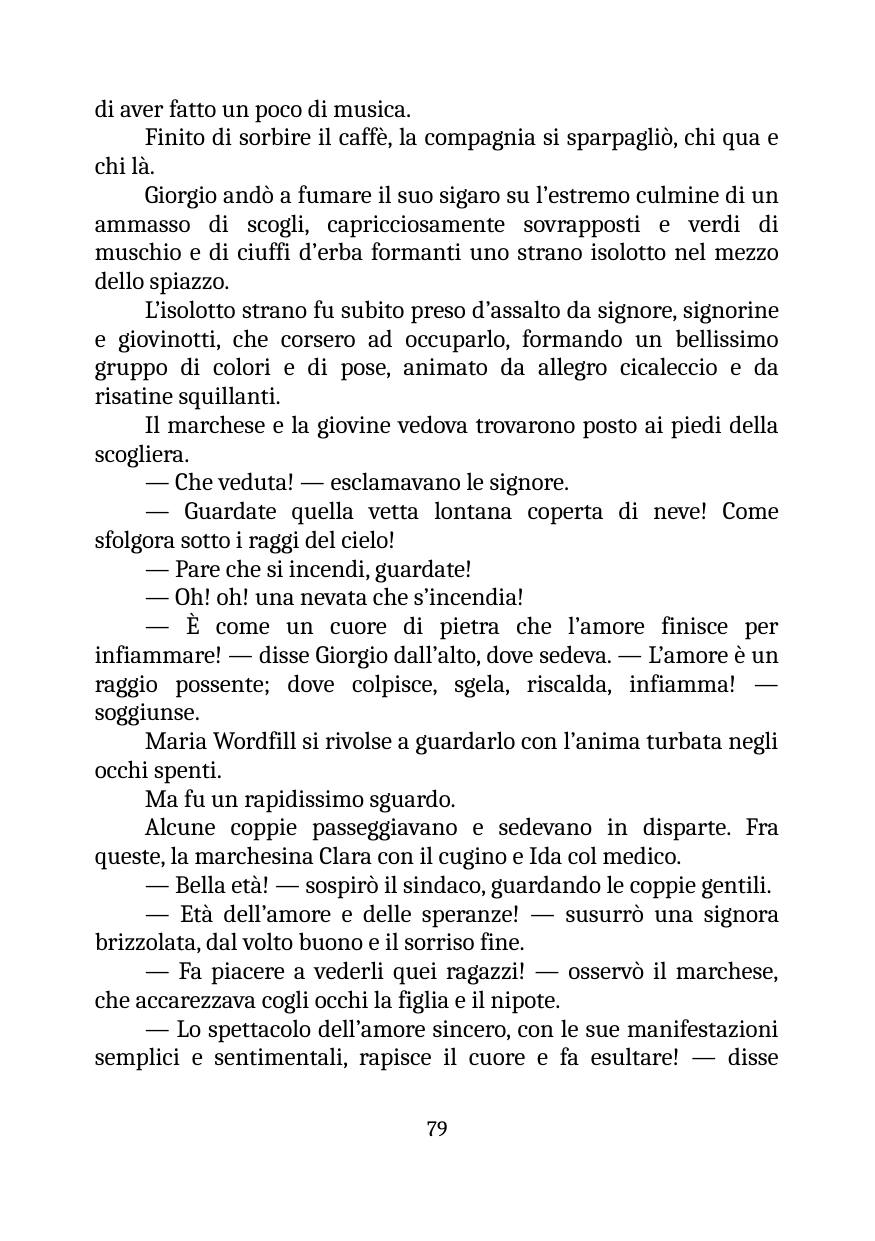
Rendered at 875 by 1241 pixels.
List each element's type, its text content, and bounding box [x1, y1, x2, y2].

text — Oh! oh! una nevata che s’incendia! [94, 583, 779, 612]
text Giorgio andò a fumare il suo sigaro su l’estremo culmine di un ammasso di scogli, capricciosamente sovrapposti e verdi di muschio e di ciuffi d’erba formanti uno strano isolotto nel mezzo dello spiazzo. [94, 181, 779, 296]
text Alcune coppie passeggiavano e sedevano in disparte. Fra queste, la marchesina Clara con il cugino e Ida col medico. [94, 813, 779, 871]
text — È come un cuore di pietra che l’amore finisce per infiammare! — disse Giorgio dall’alto, dove sedeva. — L’amore è un raggio possente; dove colpisce, sgela, riscalda, infiamma! — soggiunse. [94, 612, 779, 727]
text Finito di sorbire il caffè, la compagnia si sparpagliò, chi qua e chi là. [94, 123, 779, 181]
text Ma fu un rapidissimo sguardo. [94, 784, 779, 813]
text — Fa piacere a vederli quei ragazzi! — osservò il marchese, che accarezzava cogli occhi la figlia e il nipote. [94, 957, 779, 1014]
text di aver fatto un poco di musica. [94, 94, 779, 123]
text — Pare che si incendi, guardate! [94, 554, 779, 583]
text L’isolotto strano fu subito preso d’assalto da signore, signorine e giovinotti, che corsero ad occuparlo, formando un bellissimo gruppo di colori e di pose, animato da allegro cicaleccio e da risatine squillanti. [94, 296, 779, 411]
text — Lo spettacolo dell’amore sincero, con le sue manifestazioni semplici e sentimentali, rapisce il cuore e fa esultare! — disse [94, 1014, 779, 1072]
text Maria Wordfill si rivolse a guardarlo con l’anima turbata negli occhi spenti. [94, 727, 779, 784]
text Il marchese e la giovine vedova trovarono posto ai piedi della scogliera. [94, 411, 779, 468]
text — Che veduta! — esclamavano le signore. [94, 468, 779, 497]
text — Guardate quella vetta lontana coperta di neve! Come sfolgora sotto i raggi del cielo! [94, 497, 779, 554]
text — Età dell’amore e delle speranze! — susurrò una signora brizzolata, dal volto buono e il sorriso fine. [94, 899, 779, 957]
text — Bella età! — sospirò il sindaco, guardando le coppie gentili. [94, 871, 779, 899]
